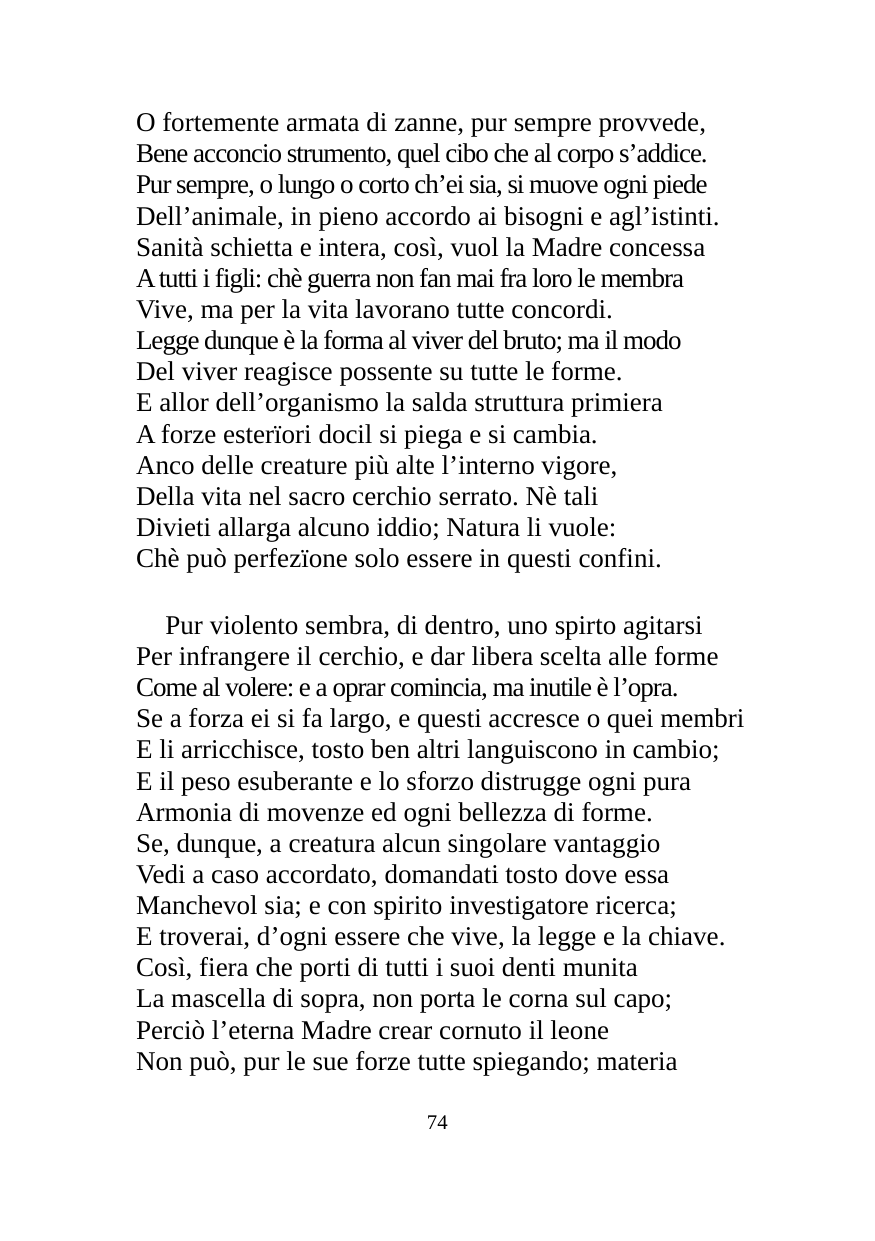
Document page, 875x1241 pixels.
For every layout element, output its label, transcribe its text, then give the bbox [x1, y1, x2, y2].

text O fortemente armata di zanne, pur sempre provvede, Bene acconcio strumento, quel cibo che al corpo s’addice. Pur sempre, o lungo o corto ch’ei sia, si muove ogni piede Dell’animale, in pieno accordo ai bisogni e agl’istinti. Sanità schietta e intera, così, vuol la Madre concessa A tutti i figli: chè guerra non fan mai fra loro le membra Vive, ma per la vita lavorano tutte concordi. Legge dunque è la forma al viver del bruto; ma il modo Del viver reagisce possente su tutte le forme. E allor dell’organismo la salda struttura primiera A forze esterïori docil si piega e si cambia. Anco delle creature più alte l’interno vigore, Della vita nel sacro cerchio serrato. Nè tali Divieti allarga alcuno iddio; Natura li vuole: Chè può perfezïone solo essere in questi confini. [136, 106, 768, 573]
text Pur violento sembra, di dentro, uno spirto agitarsi Per infrangere il cerchio, e dar libera scelta alle forme Come al volere: e a oprar comincia, ma inutile è l’opra. Se a forza ei si fa largo, e questi accresce o quei membri E li arricchisce, tosto ben altri languiscono in cambio; E il peso esuberante e lo sforzo distrugge ogni pura Armonia di movenze ed ogni bellezza di forme. Se, dunque, a creatura alcun singolare vantaggio Vedi a caso accordato, domandati tosto dove essa Manchevol sia; e con spirito investigatore ricerca; E troverai, d’ogni essere che vive, la legge e la chiave. Così, fiera che porti di tutti i suoi denti munita La mascella di sopra, non porta le corna sul capo; Perciò l’eterna Madre crear cornuto il leone Non può, pur le sue forze tutte spiegando; materia [136, 609, 768, 1076]
